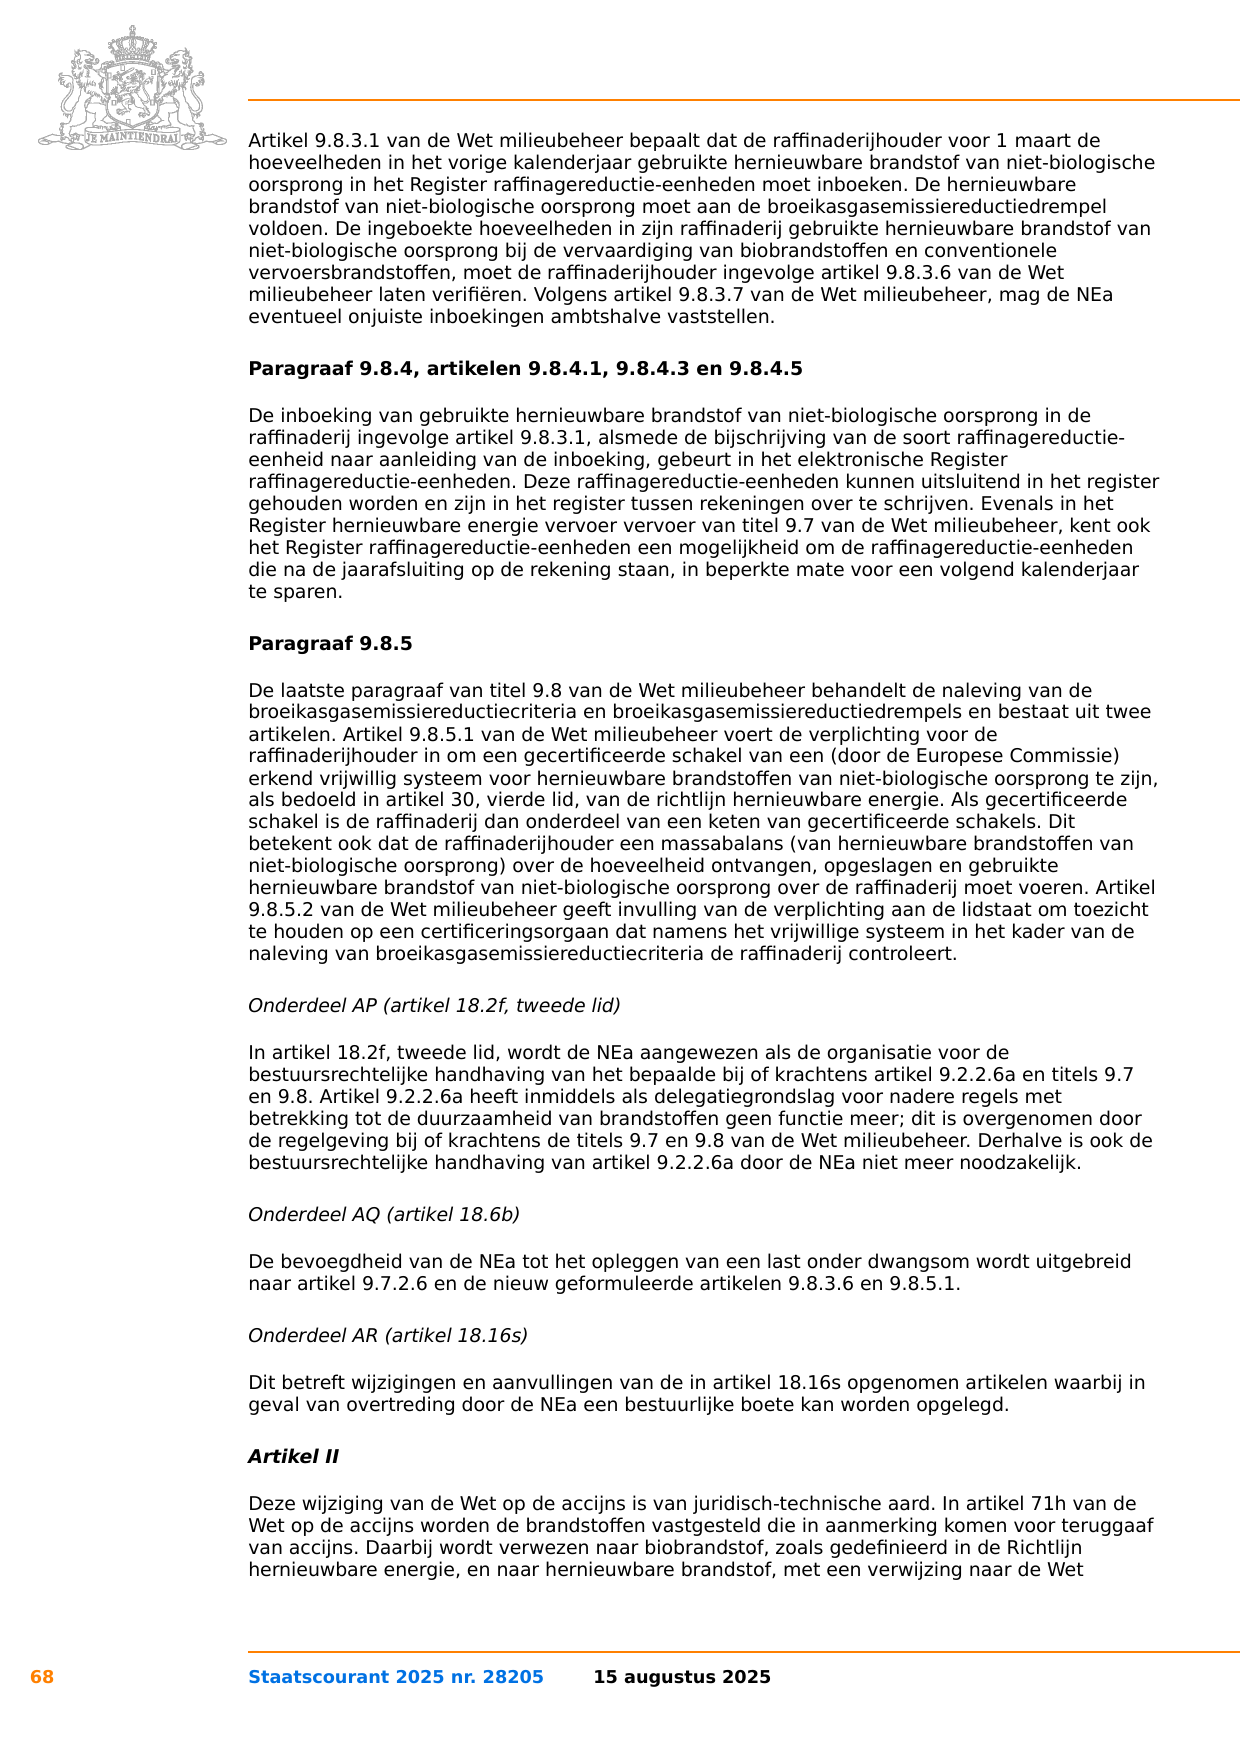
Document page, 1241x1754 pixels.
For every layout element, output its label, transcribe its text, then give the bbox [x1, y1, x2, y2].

text De bevoegdheid van de NEa tot het opleggen van een last onder dwangsom wordt uitgebreid naar artikel 9.7.2.6 en de nieuw geformuleerde artikelen 9.8.3.6 en 9.8.5.1. [248, 1251, 1163, 1295]
subtitle Artikel II [248, 1446, 1163, 1468]
text De laatste paragraaf van titel 9.8 van de Wet milieubeheer behandelt de naleving van de broeikasgasemissiereductiecriteria en broeikasgasemissiereductiedrempels en bestaat uit twee artikelen. Artikel 9.8.5.1 van de Wet milieubeheer voert de verplichting voor de raffinaderijhouder in om een gecertificeerde schakel van een (door de Europese Commissie) erkend vrijwillig systeem voor hernieuwbare brandstoffen van niet-biologische oorsprong te zijn, als bedoeld in artikel 30, vierde lid, van de richtlijn hernieuwbare energie. Als gecertificeerde schakel is de raffinaderij dan onderdeel van een keten van gecertificeerde schakels. Dit betekent ook dat de raffinaderijhouder een massabalans (van hernieuwbare brandstoffen van niet-biologische oorsprong) over de hoeveelheid ontvangen, opgeslagen en gebruikte hernieuwbare brandstof van niet-biologische oorsprong over de raffinaderij moet voeren. Artikel 9.8.5.2 van de Wet milieubeheer geeft invulling van de verplichting aan de lidstaat om toezicht te houden op een certificeringsorgaan dat namens het vrijwillige systeem in het kader van de naleving van broeikasgasemissiereductiecriteria de raffinaderij controleert. [248, 679, 1163, 965]
subtitle Onderdeel AQ (artikel 18.6b) [248, 1204, 1163, 1226]
subtitle Paragraaf 9.8.5 [248, 632, 1163, 654]
picture [38, 25, 227, 150]
subtitle Paragraaf 9.8.4, artikelen 9.8.4.1, 9.8.4.3 en 9.8.4.5 [248, 358, 1163, 380]
subtitle Onderdeel AR (artikel 18.16s) [248, 1325, 1163, 1347]
text Deze wijziging van de Wet op de accijns is van juridisch-technische aard. In artikel 71h van de Wet op de accijns worden de brandstoffen vastgesteld die in aanmerking komen voor teruggaaf van accijns. Daarbij wordt verwezen naar biobrandstof, zoals gedefinieerd in de Richtlijn hernieuwbare energie, en naar hernieuwbare brandstof, met een verwijzing naar de Wet [248, 1493, 1163, 1581]
text Artikel 9.8.3.1 van de Wet milieubeheer bepaalt dat de raffinaderijhouder voor 1 maart de hoeveelheden in het vorige kalenderjaar gebruikte hernieuwbare brandstof van niet-biologische oorsprong in het Register raffinagereductie-eenheden moet inboeken. De hernieuwbare brandstof van niet-biologische oorsprong moet aan de broeikasgasemissiereductiedrempel voldoen. De ingeboekte hoeveelheden in zijn raffinaderij gebruikte hernieuwbare brandstof van niet-biologische oorsprong bij de vervaardiging van biobrandstoffen en conventionele vervoersbrandstoffen, moet de raffinaderijhouder ingevolge artikel 9.8.3.6 van de Wet milieubeheer laten verifiëren. Volgens artikel 9.8.3.7 van de Wet milieubeheer, mag de NEa eventueel onjuiste inboekingen ambtshalve vaststellen. [248, 130, 1163, 328]
text De inboeking van gebruikte hernieuwbare brandstof van niet-biologische oorsprong in de raffinaderij ingevolge artikel 9.8.3.1, alsmede de bijschrijving van de soort raffinagereductie-eenheid naar aanleiding van de inboeking, gebeurt in het elektronische Register raffinagereductie-eenheden. Deze raffinagereductie-eenheden kunnen uitsluitend in het register gehouden worden en zijn in het register tussen rekeningen over te schrijven. Evenals in het Register hernieuwbare energie vervoer vervoer van titel 9.7 van de Wet milieubeheer, kent ook het Register raffinagereductie-eenheden een mogelijkheid om de raffinagereductie-eenheden die na de jaarafsluiting op de rekening staan, in beperkte mate voor een volgend kalenderjaar te sparen. [248, 405, 1163, 602]
subtitle Onderdeel AP (artikel 18.2f, tweede lid) [248, 995, 1163, 1017]
text Dit betreft wijzigingen en aanvullingen van de in artikel 18.16s opgenomen artikelen waarbij in geval van overtreding door de NEa een bestuurlijke boete kan worden opgelegd. [248, 1372, 1163, 1416]
text In artikel 18.2f, tweede lid, wordt de NEa aangewezen als de organisatie voor de bestuursrechtelijke handhaving van het bepaalde bij of krachtens artikel 9.2.2.6a en titels 9.7 en 9.8. Artikel 9.2.2.6a heeft inmiddels als delegatiegrondslag voor nadere regels met betrekking tot de duurzaamheid van brandstoffen geen functie meer; dit is overgenomen door de regelgeving bij of krachtens de titels 9.7 en 9.8 van de Wet milieubeheer. Derhalve is ook de bestuursrechtelijke handhaving van artikel 9.2.2.6a door de NEa niet meer noodzakelijk. [248, 1042, 1163, 1174]
